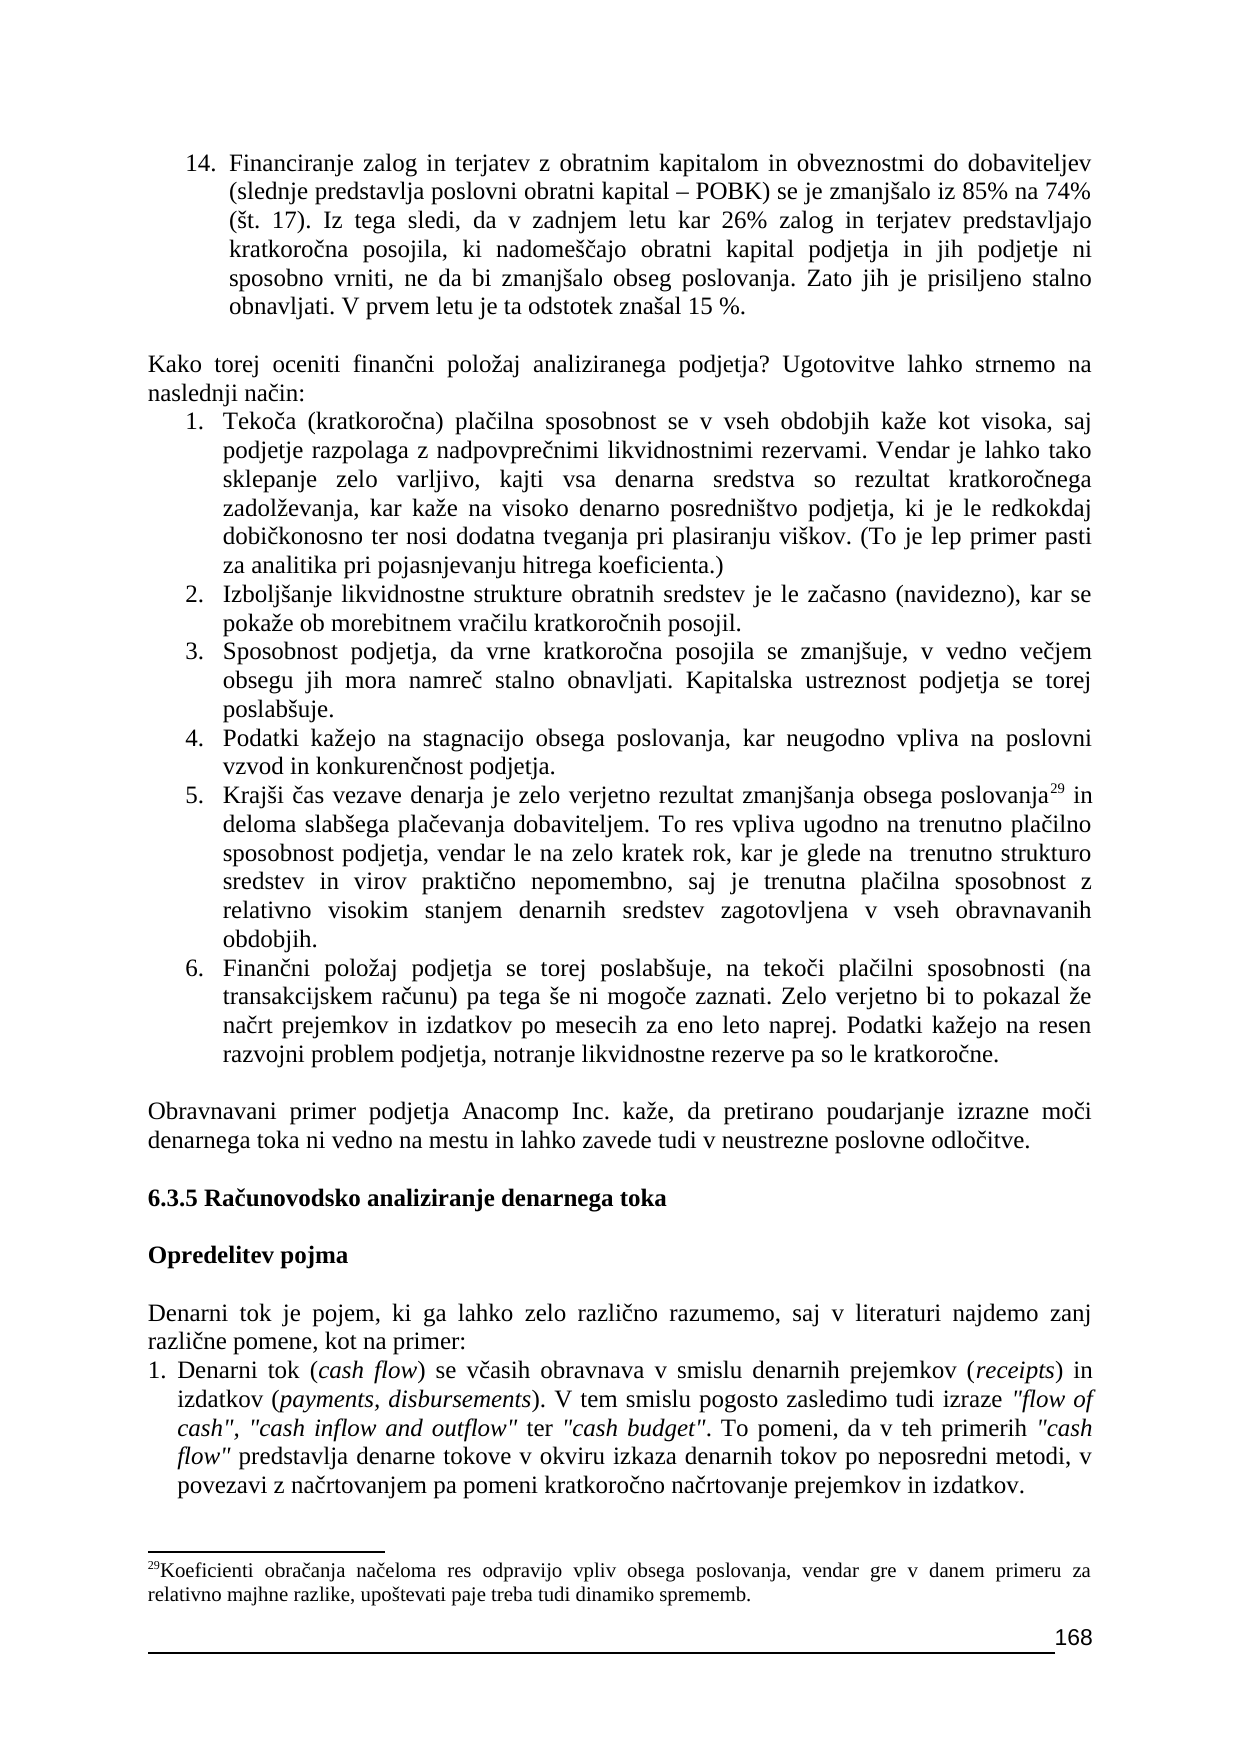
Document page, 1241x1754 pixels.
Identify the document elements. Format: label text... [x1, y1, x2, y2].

list Sposobnost podjetja, da vrne kratkoročna posojila se zmanjšuje, v vedno večjem obsegu jih mora namreč stalno obnavljati. Kapitalska ustreznost podjetja se torej poslabšuje. [185, 636, 1093, 723]
subtitle 6.3.5 Računovodsko analiziranje denarnega toka [148, 1183, 1093, 1211]
list Podatki kažejo na stagnacijo obsega poslovanja, kar neugodno vpliva na poslovni vzvod in konkurenčnost podjetja. [185, 723, 1093, 780]
list Krajši čas vezave denarja je zelo verjetno rezultat zmanjšanja obsega poslovanja in deloma slabšega plačevanja dobaviteljem. To res vpliva ugodno na trenutno plačilno sposobnost podjetja, vendar le na zelo kratek rok, kar je glede na trenutno strukturo sredstev in virov praktično nepomembno, saj je trenutna plačilna sposobnost z relativno visokim stanjem denarnih sredstev zagotovljena v vseh obravnavanih obdobjih. [185, 780, 1093, 953]
text Denarni tok je pojem, ki ga lahko zelo različno razumemo, saj v literaturi najdemo zanj različne pomene, kot na primer: [148, 1298, 1093, 1355]
list Financiranje zalog in terjatev z obratnim kapitalom in obveznostmi do dobaviteljev (slednje predstavlja poslovni obratni kapital – POBK) se je zmanjšalo iz 85% na 74% (št. 17). Iz tega sledi, da v zadnjem letu kar 26% zalog in terjatev predstavljajo kratkoročna posojila, ki nadomeščajo obratni kapital podjetja in jih podjetje ni sposobno vrniti, ne da bi zmanjšalo obseg poslovanja. Zato jih je prisiljeno stalno obnavljati. V prvem letu je ta odstotek znašal 15 %. [185, 148, 1093, 320]
list Tekoča (kratkoročna) plačilna sposobnost se v vseh obdobjih kaže kot visoka, saj podjetje razpolaga z nadpovprečnimi likvidnostnimi rezervami. Vendar je lahko tako sklepanje zelo varljivo, kajti vsa denarna sredstva so rezultat kratkoročnega zadolževanja, kar kaže na visoko denarno posredništvo podjetja, ki je le redkokdaj dobičkonosno ter nosi dodatna tveganja pri plasiranju viškov. (To je lep primer pasti za analitika pri pojasnjevanju hitrega koeficienta.) [185, 406, 1093, 579]
text Obravnavani primer podjetja Anacomp Inc. kaže, da pretirano poudarjanje izrazne moči denarnega toka ni vedno na mestu in lahko zavede tudi v neustrezne poslovne odločitve. [148, 1096, 1093, 1154]
text Opredelitev pojma [148, 1240, 1093, 1269]
text Kako torej oceniti finančni položaj analiziranega podjetja? Ugotovitve lahko strnemo na naslednji način: [148, 349, 1093, 406]
list Denarni tok (cash flow) se včasih obravnava v smislu denarnih prejemkov (receipts) in izdatkov (payments, disbursements). V tem smislu pogosto zasledimo tudi izraze "flow of cash", "cash inflow and outflow" ter "cash budget". To pomeni, da v teh primerih "cash flow" predstavlja denarne tokove v okviru izkaza denarnih tokov po neposredni metodi, v povezavi z načrtovanjem pa pomeni kratkoročno načrtovanje prejemkov in izdatkov. [148, 1355, 1093, 1499]
list Izboljšanje likvidnostne strukture obratnih sredstev je le začasno (navidezno), kar se pokaže ob morebitnem vračilu kratkoročnih posojil. [185, 579, 1093, 636]
list Finančni položaj podjetja se torej poslabšuje, na tekoči plačilni sposobnosti (na transakcijskem računu) pa tega še ni mogoče zaznati. Zelo verjetno bi to pokazal že načrt prejemkov in izdatkov po mesecih za eno leto naprej. Podatki kažejo na resen razvojni problem podjetja, notranje likvidnostne rezerve pa so le kratkoročne. [185, 953, 1093, 1068]
list Koeficienti obračanja načeloma res odpravijo vpliv obsega poslovanja, vendar gre v danem primeru za relativno majhne razlike, upoštevati paje treba tudi dinamiko sprememb. [148, 1558, 1093, 1606]
